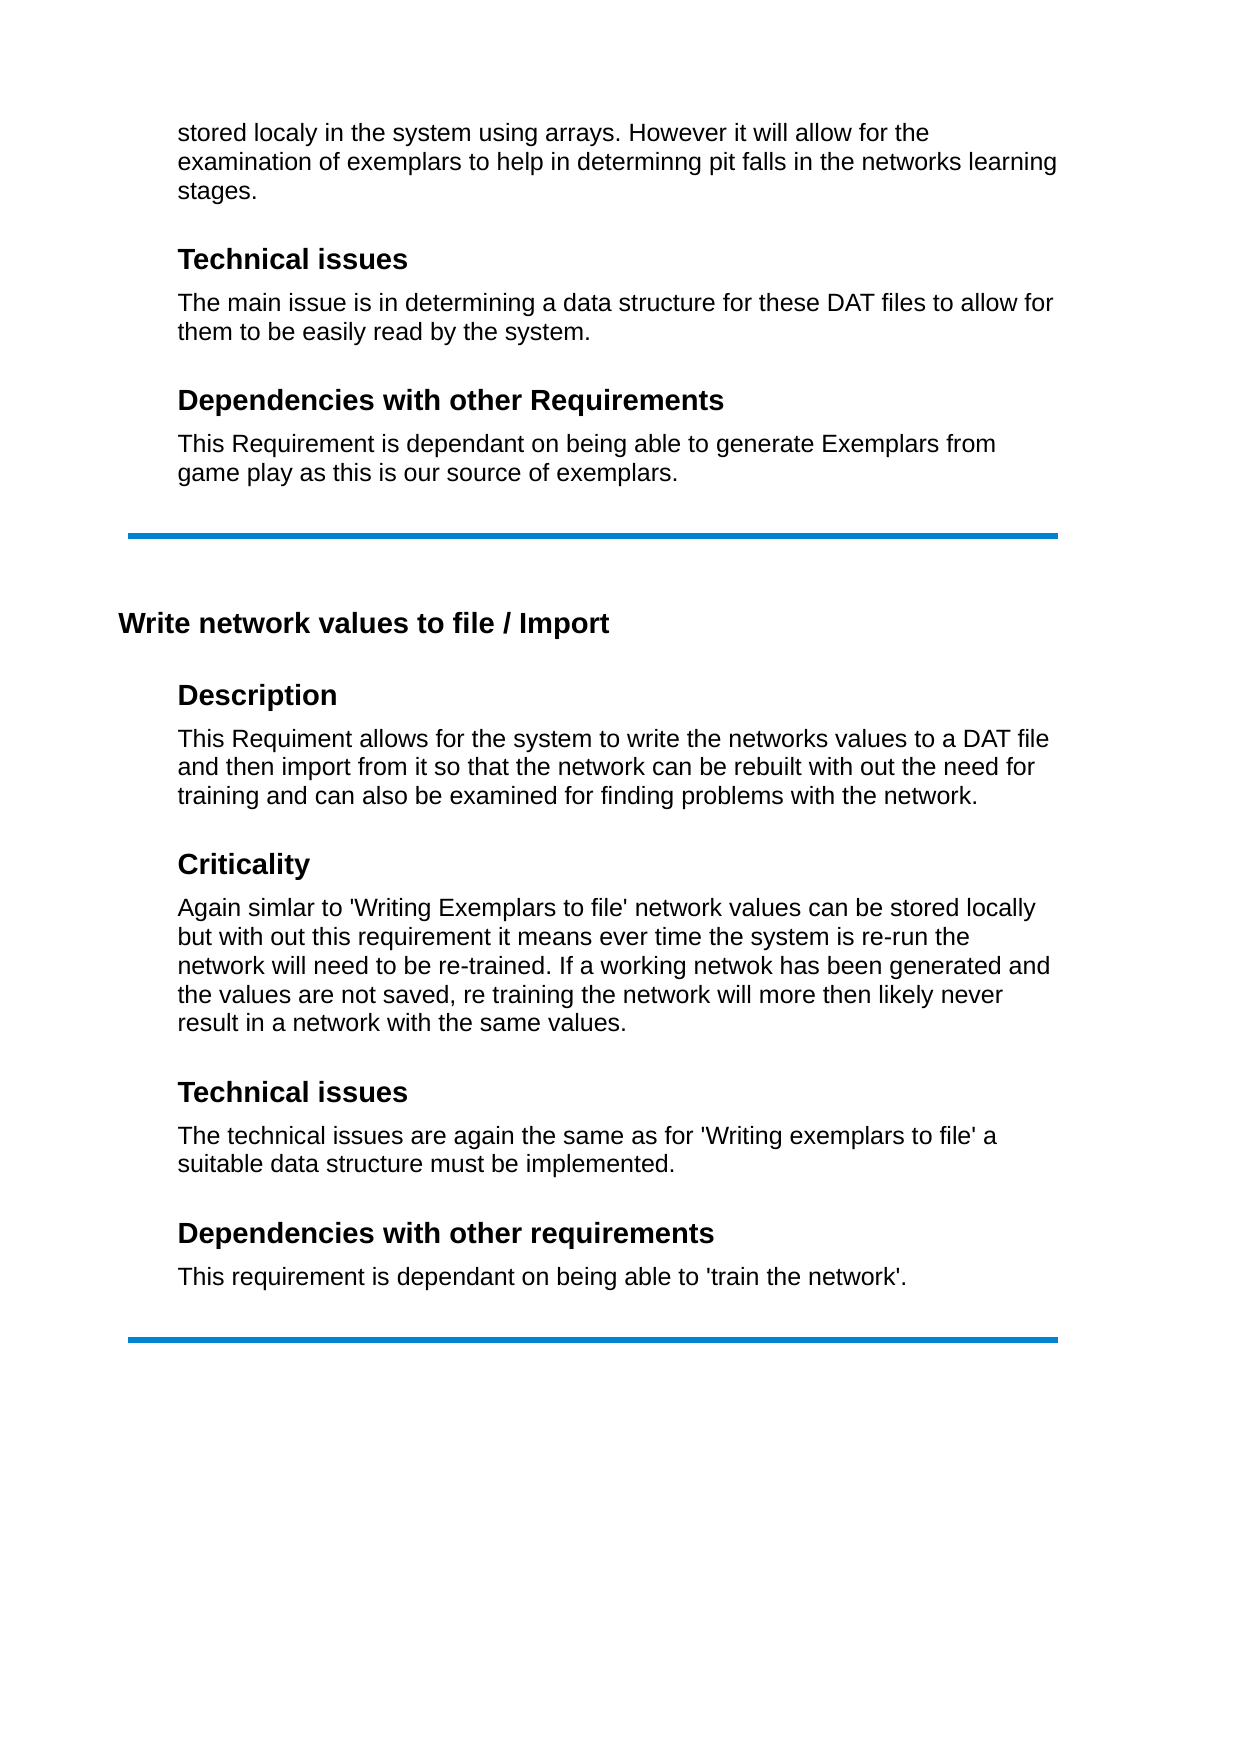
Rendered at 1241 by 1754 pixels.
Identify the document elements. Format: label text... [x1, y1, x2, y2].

text This Requiment allows for the system to write the networks values to a DAT file and then import from it so that the network can be rebuilt with out the need for training and can also be examined for finding problems with the network. [177, 723, 1063, 810]
text The technical issues are again the same as for 'Writing exemplars to file' a suitable data structure must be implemented. [177, 1121, 1063, 1178]
subtitle Criticality [177, 847, 1063, 881]
subtitle Dependencies with other Requirements [177, 383, 1063, 416]
text stored localy in the system using arrays. However it will allow for the examination of exemplars to help in determinng pit falls in the networks learning stages. [177, 118, 1063, 204]
subtitle Dependencies with other requirements [177, 1216, 1063, 1249]
subtitle Technical issues [177, 1074, 1063, 1108]
subtitle Write network values to file / Import [118, 606, 1122, 640]
text Again simlar to 'Writing Exemplars to file' network values can be stored locally but with out this requirement it means ever time the system is re-run the network will need to be re-trained. If a working netwok has been generated and the values are not saved, re training the network will more then likely never result in a network with the same values. [177, 893, 1063, 1037]
subtitle Technical issues [177, 242, 1063, 275]
text This Requirement is dependant on being able to generate Exemplars from game play as this is our source of exemplars. [177, 429, 1063, 486]
text This requirement is dependant on being able to 'train the network'. [177, 1262, 1063, 1290]
text The main issue is in determining a data structure for these DAT files to allow for them to be easily read by the system. [177, 288, 1063, 345]
subtitle Description [177, 677, 1063, 711]
